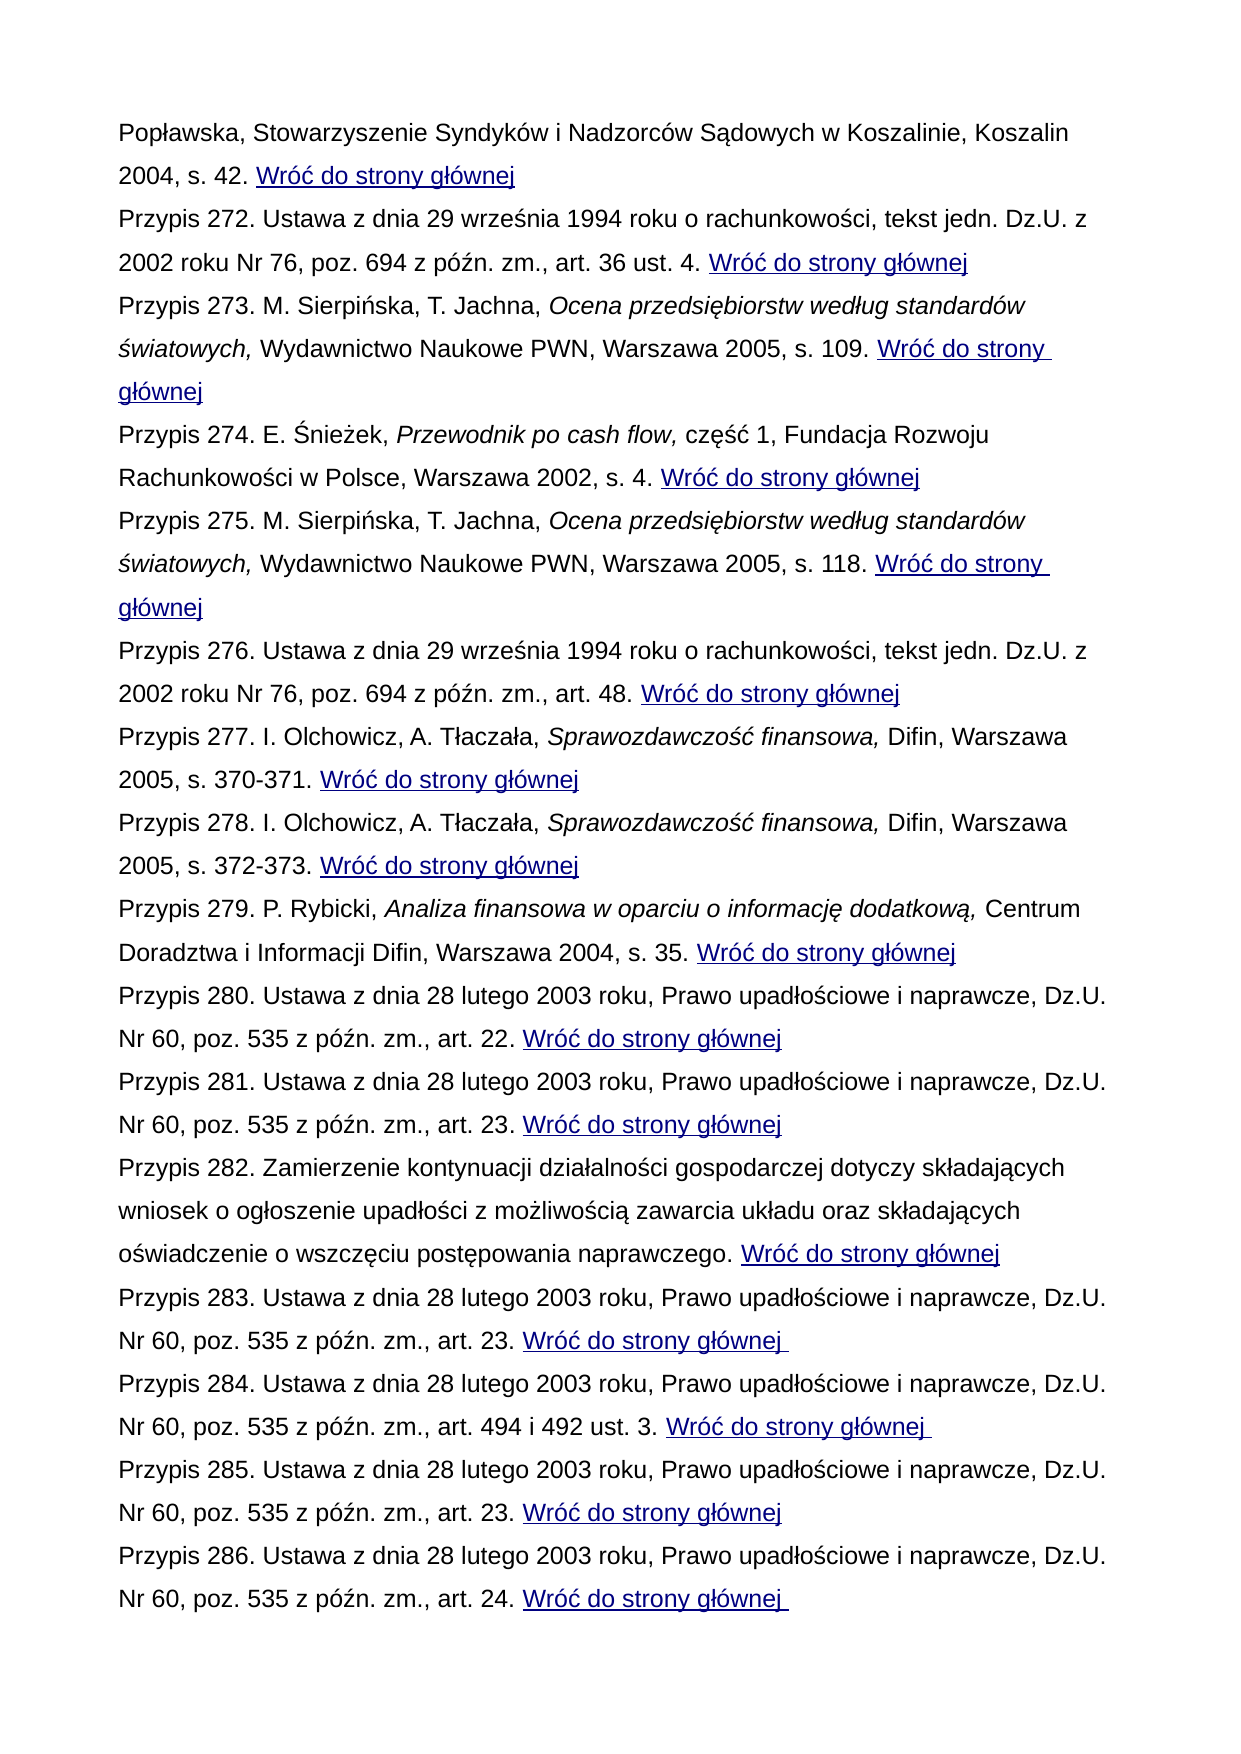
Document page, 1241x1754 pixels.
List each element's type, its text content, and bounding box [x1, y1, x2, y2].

text Przypis 286. Ustawa z dnia 28 lutego 2003 roku, Prawo upadłościowe i naprawcze, Dz.U. Nr 60, poz. 535 z późn. zm., art. 24. Wróć do strony głównej [118, 1541, 1122, 1613]
text Przypis 281. Ustawa z dnia 28 lutego 2003 roku, Prawo upadłościowe i naprawcze, Dz.U. Nr 60, poz. 535 z późn. zm., art. 23. Wróć do strony głównej [118, 1067, 1122, 1139]
text Przypis 274. E. Śnieżek, Przewodnik po cash flow, część 1, Fundacja Rozwoju Rachunkowości w Polsce, Warszawa 2002, s. 4. Wróć do strony głównej [118, 420, 1122, 492]
text Przypis 283. Ustawa z dnia 28 lutego 2003 roku, Prawo upadłościowe i naprawcze, Dz.U. Nr 60, poz. 535 z późn. zm., art. 23. Wróć do strony głównej [118, 1282, 1122, 1354]
text Przypis 273. M. Sierpińska, T. Jachna, Ocena przedsiębiorstw według standardów światowych, Wydawnictwo Naukowe PWN, Warszawa 2005, s. 109. Wróć do strony głównej [118, 291, 1122, 406]
text Przypis 277. I. Olchowicz, A. Tłaczała, Sprawozdawczość finansowa, Difin, Warszawa 2005, s. 370-371. Wróć do strony głównej [118, 722, 1122, 794]
text Popławska, Stowarzyszenie Syndyków i Nadzorców Sądowych w Koszalinie, Koszalin 2004, s. 42. Wróć do strony głównej [118, 118, 1122, 190]
text Przypis 285. Ustawa z dnia 28 lutego 2003 roku, Prawo upadłościowe i naprawcze, Dz.U. Nr 60, poz. 535 z późn. zm., art. 23. Wróć do strony głównej [118, 1455, 1122, 1527]
text Przypis 279. P. Rybicki, Analiza finansowa w oparciu o informację dodatkową, Centrum Doradztwa i Informacji Difin, Warszawa 2004, s. 35. Wróć do strony głównej [118, 894, 1122, 966]
text Przypis 282. Zamierzenie kontynuacji działalności gospodarczej dotyczy składających wniosek o ogłoszenie upadłości z możliwością zawarcia układu oraz składających oświadczenie o wszczęciu postępowania naprawczego. Wróć do strony głównej [118, 1153, 1122, 1268]
text Przypis 280. Ustawa z dnia 28 lutego 2003 roku, Prawo upadłościowe i naprawcze, Dz.U. Nr 60, poz. 535 z późn. zm., art. 22. Wróć do strony głównej [118, 981, 1122, 1052]
text Przypis 272. Ustawa z dnia 29 września 1994 roku o rachunkowości, tekst jedn. Dz.U. z 2002 roku Nr 76, poz. 694 z późn. zm., art. 36 ust. 4. Wróć do strony głównej [118, 204, 1122, 276]
text Przypis 275. M. Sierpińska, T. Jachna, Ocena przedsiębiorstw według standardów światowych, Wydawnictwo Naukowe PWN, Warszawa 2005, s. 118. Wróć do strony głównej [118, 506, 1122, 621]
text Przypis 284. Ustawa z dnia 28 lutego 2003 roku, Prawo upadłościowe i naprawcze, Dz.U. Nr 60, poz. 535 z późn. zm., art. 494 i 492 ust. 3. Wróć do strony głównej [118, 1369, 1122, 1441]
text Przypis 278. I. Olchowicz, A. Tłaczała, Sprawozdawczość finansowa, Difin, Warszawa 2005, s. 372-373. Wróć do strony głównej [118, 808, 1122, 880]
text Przypis 276. Ustawa z dnia 29 września 1994 roku o rachunkowości, tekst jedn. Dz.U. z 2002 roku Nr 76, poz. 694 z późn. zm., art. 48. Wróć do strony głównej [118, 636, 1122, 707]
